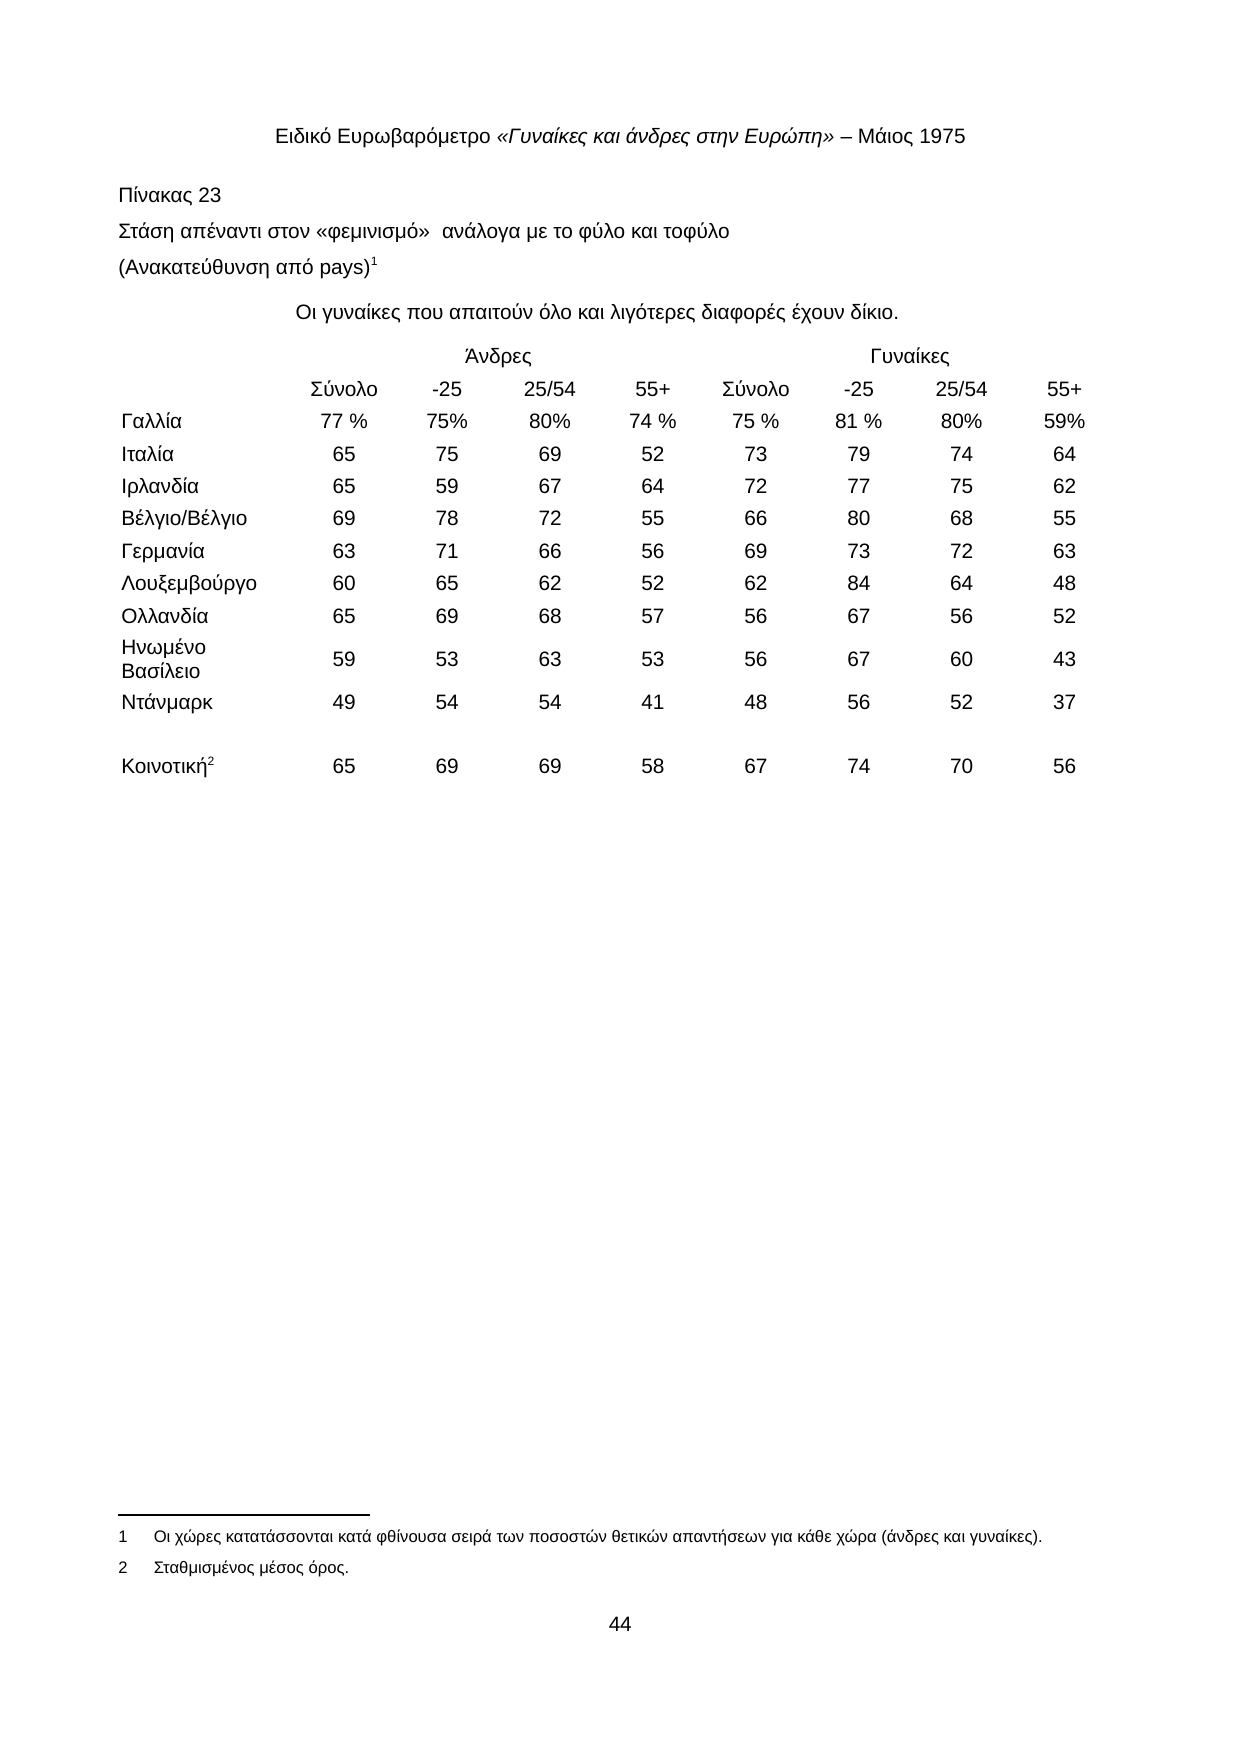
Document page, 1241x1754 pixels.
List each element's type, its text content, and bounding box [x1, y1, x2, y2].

table_cell 73 [807, 535, 910, 567]
table_cell 81 % [807, 405, 910, 437]
table_cell 52 [1013, 599, 1116, 632]
table_cell 62 [1013, 470, 1116, 502]
table_cell 80% [910, 405, 1013, 437]
table_cell 77 [807, 470, 910, 502]
table_cell 63 [498, 632, 601, 685]
table_cell 74 % [601, 405, 704, 437]
table_cell 69 [498, 437, 601, 470]
table_cell 48 [704, 685, 807, 718]
table_cell 52 [910, 685, 1013, 718]
table_cell 25/54 [910, 373, 1013, 405]
text Πίνακας 23 [118, 183, 1122, 207]
table_cell 62 [704, 567, 807, 599]
table_cell 69 [293, 502, 395, 534]
table_cell 65 [293, 470, 395, 502]
table_cell 55 [601, 502, 704, 534]
table_cell 72 [910, 535, 1013, 567]
table_cell [118, 373, 292, 405]
table_cell 64 [910, 567, 1013, 599]
table_cell 65 [395, 567, 498, 599]
table_cell Κοινοτική [118, 750, 292, 783]
table_cell 60 [910, 632, 1013, 685]
table_cell [395, 718, 498, 750]
table_cell -25 [395, 373, 498, 405]
table_cell 62 [498, 567, 601, 599]
table_cell 59% [1013, 405, 1116, 437]
table_cell 71 [395, 535, 498, 567]
table_cell Ντάνμαρκ [118, 685, 292, 718]
table_cell 69 [395, 750, 498, 783]
table_cell Ηνωμένο Βασίλειο [118, 632, 292, 685]
table_cell 66 [498, 535, 601, 567]
table_cell 48 [1013, 567, 1116, 599]
table_cell 75 [395, 437, 498, 470]
table_header [118, 284, 292, 340]
table_cell 43 [1013, 632, 1116, 685]
table_cell 56 [704, 599, 807, 632]
table_cell Άνδρες [293, 340, 704, 372]
table_cell 52 [601, 437, 704, 470]
table_cell 69 [704, 535, 807, 567]
table_cell Λουξεμβούργο [118, 567, 292, 599]
table_cell 73 [704, 437, 807, 470]
table_cell 67 [807, 632, 910, 685]
table_cell 59 [293, 632, 395, 685]
table_cell Γερμανία [118, 535, 292, 567]
table_header Οι γυναίκες που απαιτούν όλο και λιγότερες διαφορές έχουν δίκιο. [293, 284, 1116, 340]
table_cell [118, 340, 292, 372]
table_cell 74 [910, 437, 1013, 470]
table_cell 75% [395, 405, 498, 437]
table_cell 54 [395, 685, 498, 718]
table_cell [293, 718, 395, 750]
table_cell 63 [1013, 535, 1116, 567]
table_cell 59 [395, 470, 498, 502]
table_cell 66 [704, 502, 807, 534]
table_cell 56 [1013, 750, 1116, 783]
table_cell 68 [498, 599, 601, 632]
table_cell 54 [498, 685, 601, 718]
text Οι χώρες κατατάσσονται κατά φθίνουσα σειρά των ποσοστών θετικών απαντήσεων για κάθε χώρα (άνδρες και γυναίκες). [118, 1527, 1122, 1546]
table_cell [807, 718, 910, 750]
table_cell 69 [498, 750, 601, 783]
table_cell [704, 718, 807, 750]
table_cell 55+ [601, 373, 704, 405]
table_cell 53 [395, 632, 498, 685]
table_cell 68 [910, 502, 1013, 534]
table_cell 55 [1013, 502, 1116, 534]
table_cell 25/54 [498, 373, 601, 405]
table_cell 56 [910, 599, 1013, 632]
table_cell Σύνολο [293, 373, 395, 405]
table_cell 80 [807, 502, 910, 534]
table_cell 64 [1013, 437, 1116, 470]
table_cell 56 [704, 632, 807, 685]
table_cell 80% [498, 405, 601, 437]
table_cell 84 [807, 567, 910, 599]
table_cell 52 [601, 567, 704, 599]
table_cell [498, 718, 601, 750]
table_cell Βέλγιο/Βέλγιο [118, 502, 292, 534]
table_cell 60 [293, 567, 395, 599]
table_cell 78 [395, 502, 498, 534]
table_cell Γυναίκες [704, 340, 1116, 372]
table_cell 65 [293, 750, 395, 783]
table_cell 67 [807, 599, 910, 632]
table_cell 49 [293, 685, 395, 718]
table_cell 70 [910, 750, 1013, 783]
text Στάση απέναντι στον «φεμινισμό» ανάλογα με το φύλο και τοφύλο [118, 219, 1122, 243]
table_cell 65 [293, 599, 395, 632]
table_cell 72 [704, 470, 807, 502]
table_cell 41 [601, 685, 704, 718]
table_cell [1013, 718, 1116, 750]
table_cell 67 [498, 470, 601, 502]
table_cell 67 [704, 750, 807, 783]
table_cell Ιταλία [118, 437, 292, 470]
table_cell 56 [807, 685, 910, 718]
table_cell 79 [807, 437, 910, 470]
table_cell 63 [293, 535, 395, 567]
table_cell 74 [807, 750, 910, 783]
table_cell 75 [910, 470, 1013, 502]
table_cell 53 [601, 632, 704, 685]
text (Ανακατεύθυνση από pays) [118, 254, 1122, 278]
table_cell 65 [293, 437, 395, 470]
table_cell Γαλλία [118, 405, 292, 437]
table_cell Ιρλανδία [118, 470, 292, 502]
table_cell 69 [395, 599, 498, 632]
table_cell 72 [498, 502, 601, 534]
table_cell Ολλανδία [118, 599, 292, 632]
table_cell 64 [601, 470, 704, 502]
table_cell 58 [601, 750, 704, 783]
table_cell 77 % [293, 405, 395, 437]
table_cell 57 [601, 599, 704, 632]
table_cell [910, 718, 1013, 750]
table_cell -25 [807, 373, 910, 405]
table_cell [601, 718, 704, 750]
table_cell 37 [1013, 685, 1116, 718]
table_cell Σύνολο [704, 373, 807, 405]
table_cell 75 % [704, 405, 807, 437]
table_cell [118, 718, 292, 750]
table_cell 55+ [1013, 373, 1116, 405]
table_cell 56 [601, 535, 704, 567]
